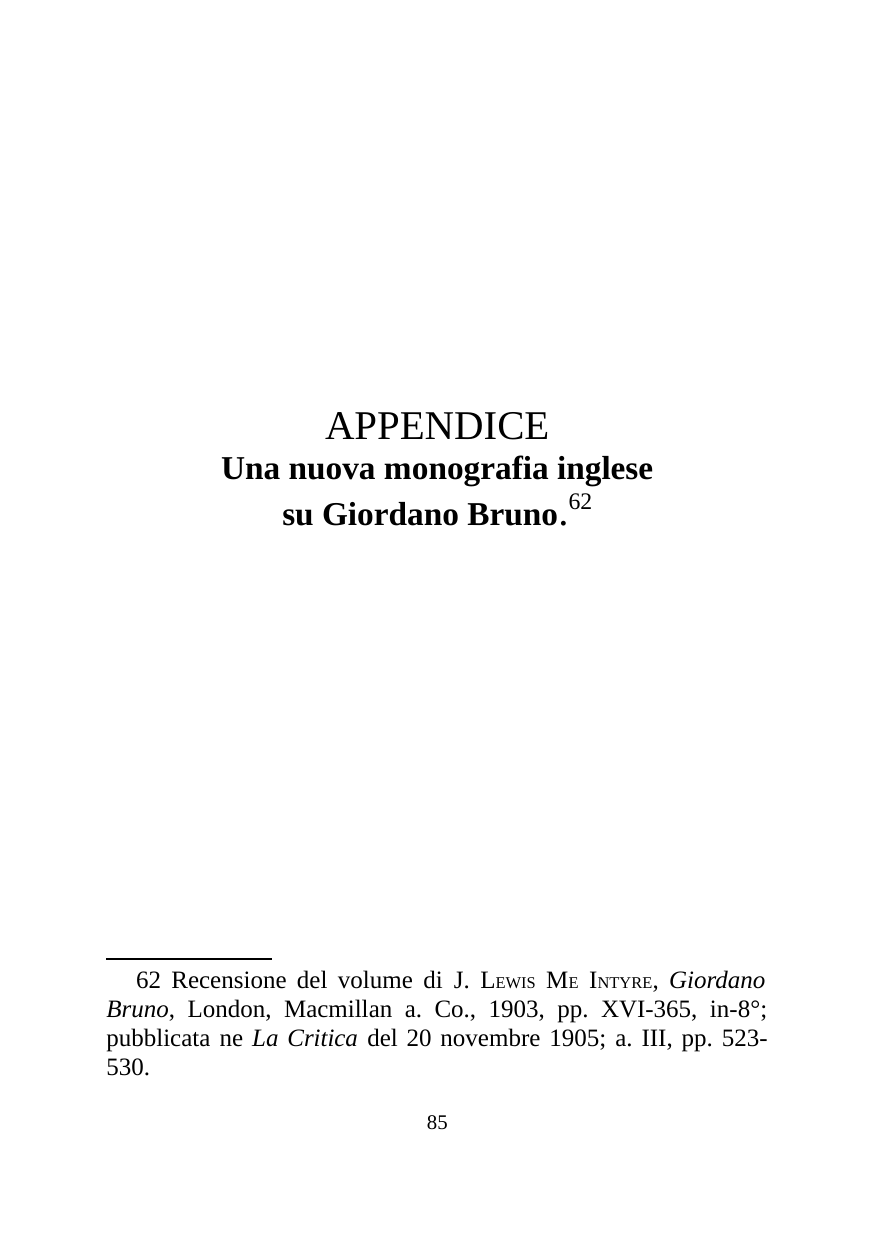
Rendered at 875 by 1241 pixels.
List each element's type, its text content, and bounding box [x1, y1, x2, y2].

text Recensione del volume di J. Lewis Me Intyre, Giordano Bruno, London, Macmillan a. Co., 1903, pp. XVI-365, in-8°; pubblicata ne La Critica del 20 novembre 1905; a. III, pp. 523-530. [106, 965, 768, 1080]
subtitle APPENDICE Una nuova monografia inglese su Giordano Bruno. [106, 402, 768, 534]
